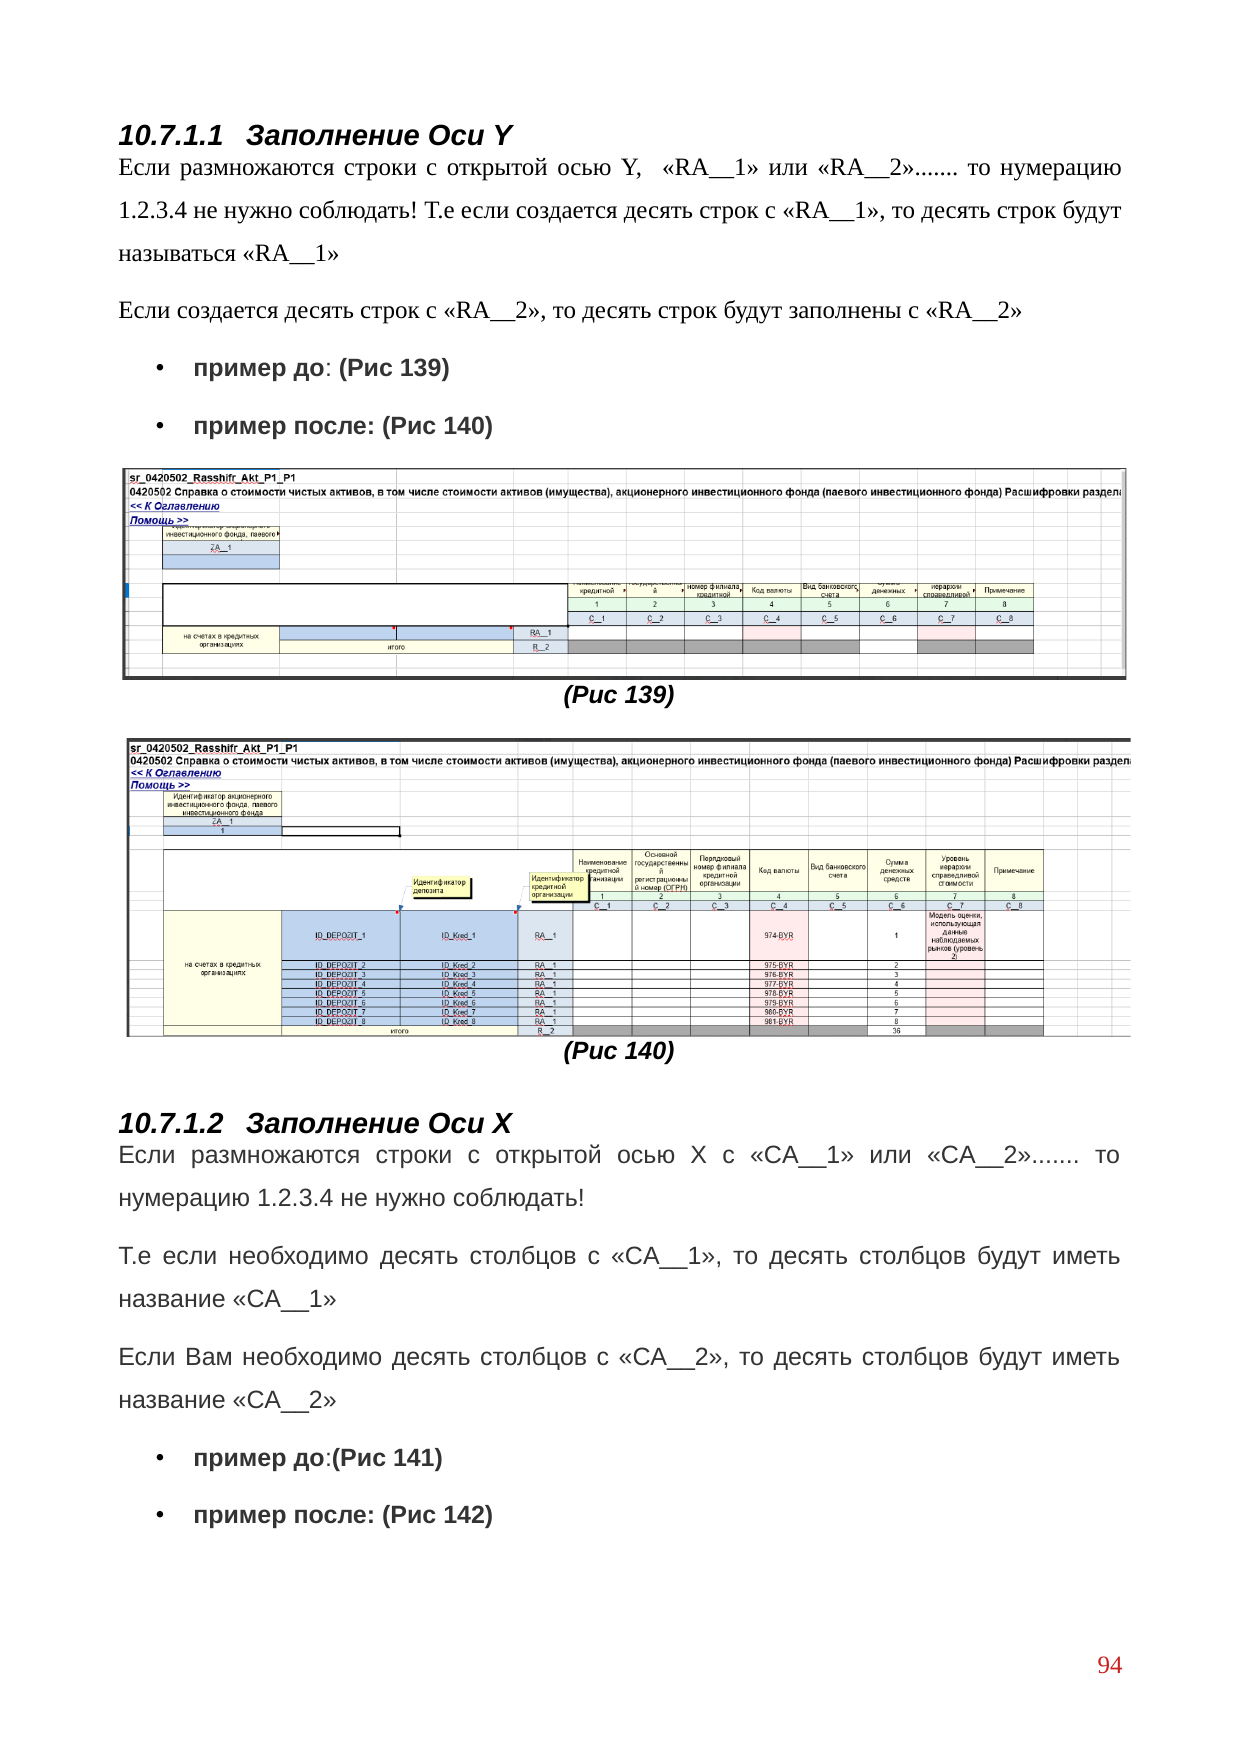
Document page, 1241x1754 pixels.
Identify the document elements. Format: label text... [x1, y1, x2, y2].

list пример после: (Рис 140) [156, 411, 1122, 440]
list пример до: (Рис 139) [156, 353, 1122, 382]
text Если размножаются строки с открытой осью Y, «RA__1» или «RA__2»....... то нумерацию 1.2.3.4 не нужно соблюдать! Т.е если создается десять строк с «RA__1», то десять строк будут называться «RA__1» [118, 152, 1122, 267]
text (Рис 139) [118, 469, 1122, 708]
subtitle Заполнение Оси Y [118, 118, 1122, 152]
text Т.е если необходимо десять столбцов с «СA__1», то десять столбцов будут иметь название «СA__1» [118, 1241, 1122, 1313]
text Если создается десять строк с «RA__2», то десять строк будут заполнены с «RA__2» [118, 296, 1122, 324]
list пример до:(Рис 141) [156, 1442, 1122, 1471]
text Если размножаются строки с открытой осью X с «СA__1» или «СA__2»....... то нумерацию 1.2.3.4 не нужно соблюдать! [118, 1140, 1122, 1212]
text Если Вам необходимо десять столбцов с «СA__2», то десять столбцов будут иметь название «СA__2» [118, 1342, 1122, 1413]
subtitle Заполнение Оси X [118, 1106, 1122, 1140]
text (Рис 140) [118, 737, 1122, 1065]
list пример после: (Рис 142) [156, 1500, 1122, 1529]
